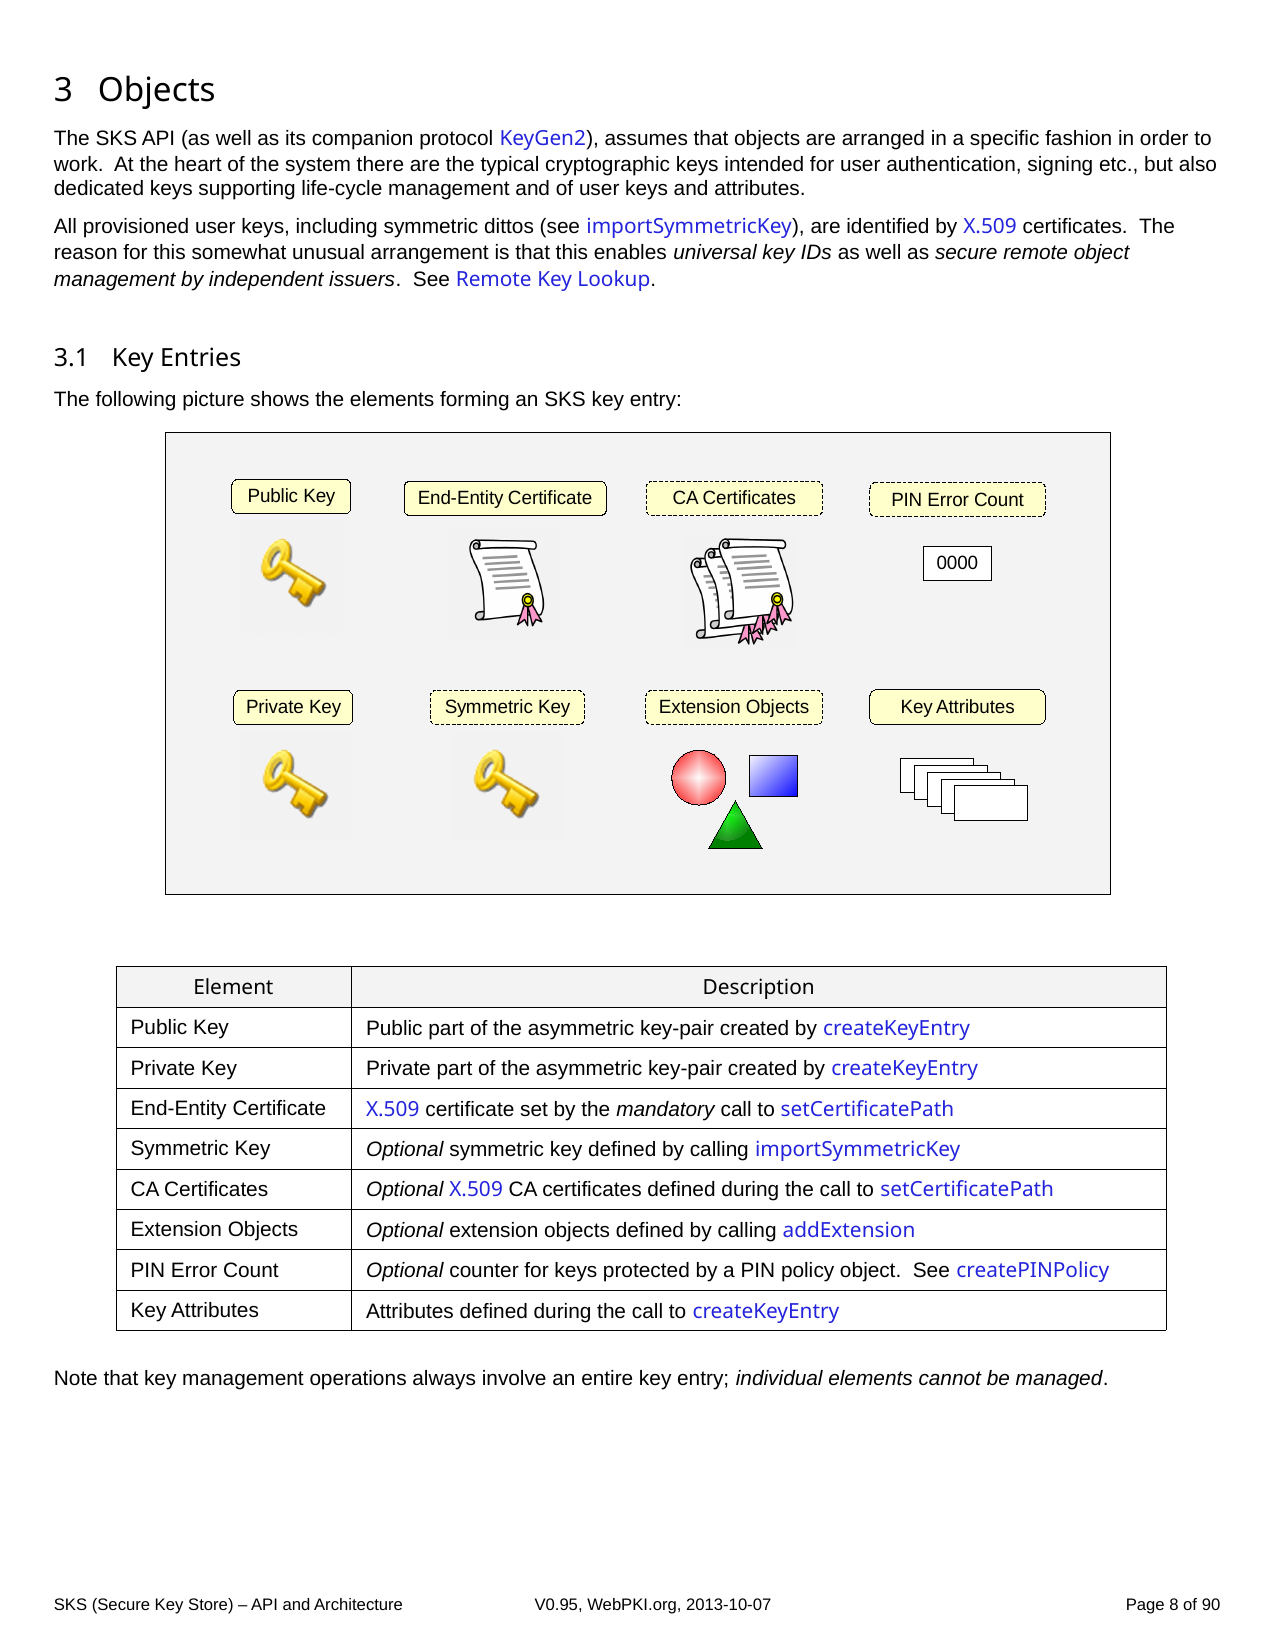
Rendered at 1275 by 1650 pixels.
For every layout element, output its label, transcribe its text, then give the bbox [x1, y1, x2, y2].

subtitle Objects [54, 66, 1221, 111]
table_cell Extension Objects [117, 1210, 351, 1249]
table_cell Public part of the asymmetric key-pair created by createKeyEntry [352, 1008, 1166, 1047]
table_cell Private part of the asymmetric key-pair created by createKeyEntry [352, 1048, 1166, 1088]
table_cell Key Attributes [117, 1291, 351, 1330]
subtitle Key Entries [54, 340, 1221, 374]
table_header Element [117, 967, 351, 1007]
text The following picture shows the elements forming an SKS key entry: [54, 386, 1221, 918]
table_cell Symmetric Key [117, 1129, 351, 1168]
table_cell End‑Entity Certificate [117, 1089, 351, 1128]
text All provisioned user keys, including symmetric dittos (see importSymmetricKey), are identified by X.509 certificates. The reason for this somewhat unusual arrangement is that this enables universal key IDs as well as secure remote object management by independent issuers. See Remote Key Lookup. [54, 212, 1221, 292]
table_cell PIN Error Count [117, 1250, 351, 1290]
table_header Description [352, 967, 1166, 1007]
table_cell Public Key [117, 1008, 351, 1047]
table_cell X.509 certificate set by the mandatory call to setCertificatePath [352, 1089, 1166, 1128]
text The SKS API (as well as its companion protocol KeyGen2), assumes that objects are arranged in a specific fashion in order to work. At the heart of the system there are the typical cryptographic keys intended for user authentication, signing etc., but also dedicated keys supporting life-cycle management and of user keys and attributes. [54, 123, 1221, 200]
table_cell Optional symmetric key defined by calling importSymmetricKey [352, 1129, 1166, 1168]
table_cell Optional extension objects defined by calling addExtension [352, 1210, 1166, 1249]
table_cell Optional X.509 CA certificates defined during the call to setCertificatePath [352, 1170, 1166, 1209]
table_cell Attributes defined during the call to createKeyEntry [352, 1291, 1166, 1330]
table_cell Private Key [117, 1048, 351, 1088]
text Note that key management operations always involve an entire key entry; individual elements cannot be managed. [54, 1366, 1221, 1390]
table_cell Optional counter for keys protected by a PIN policy object. See createPINPolicy [352, 1250, 1166, 1290]
table_cell CA Certificates [117, 1170, 351, 1209]
